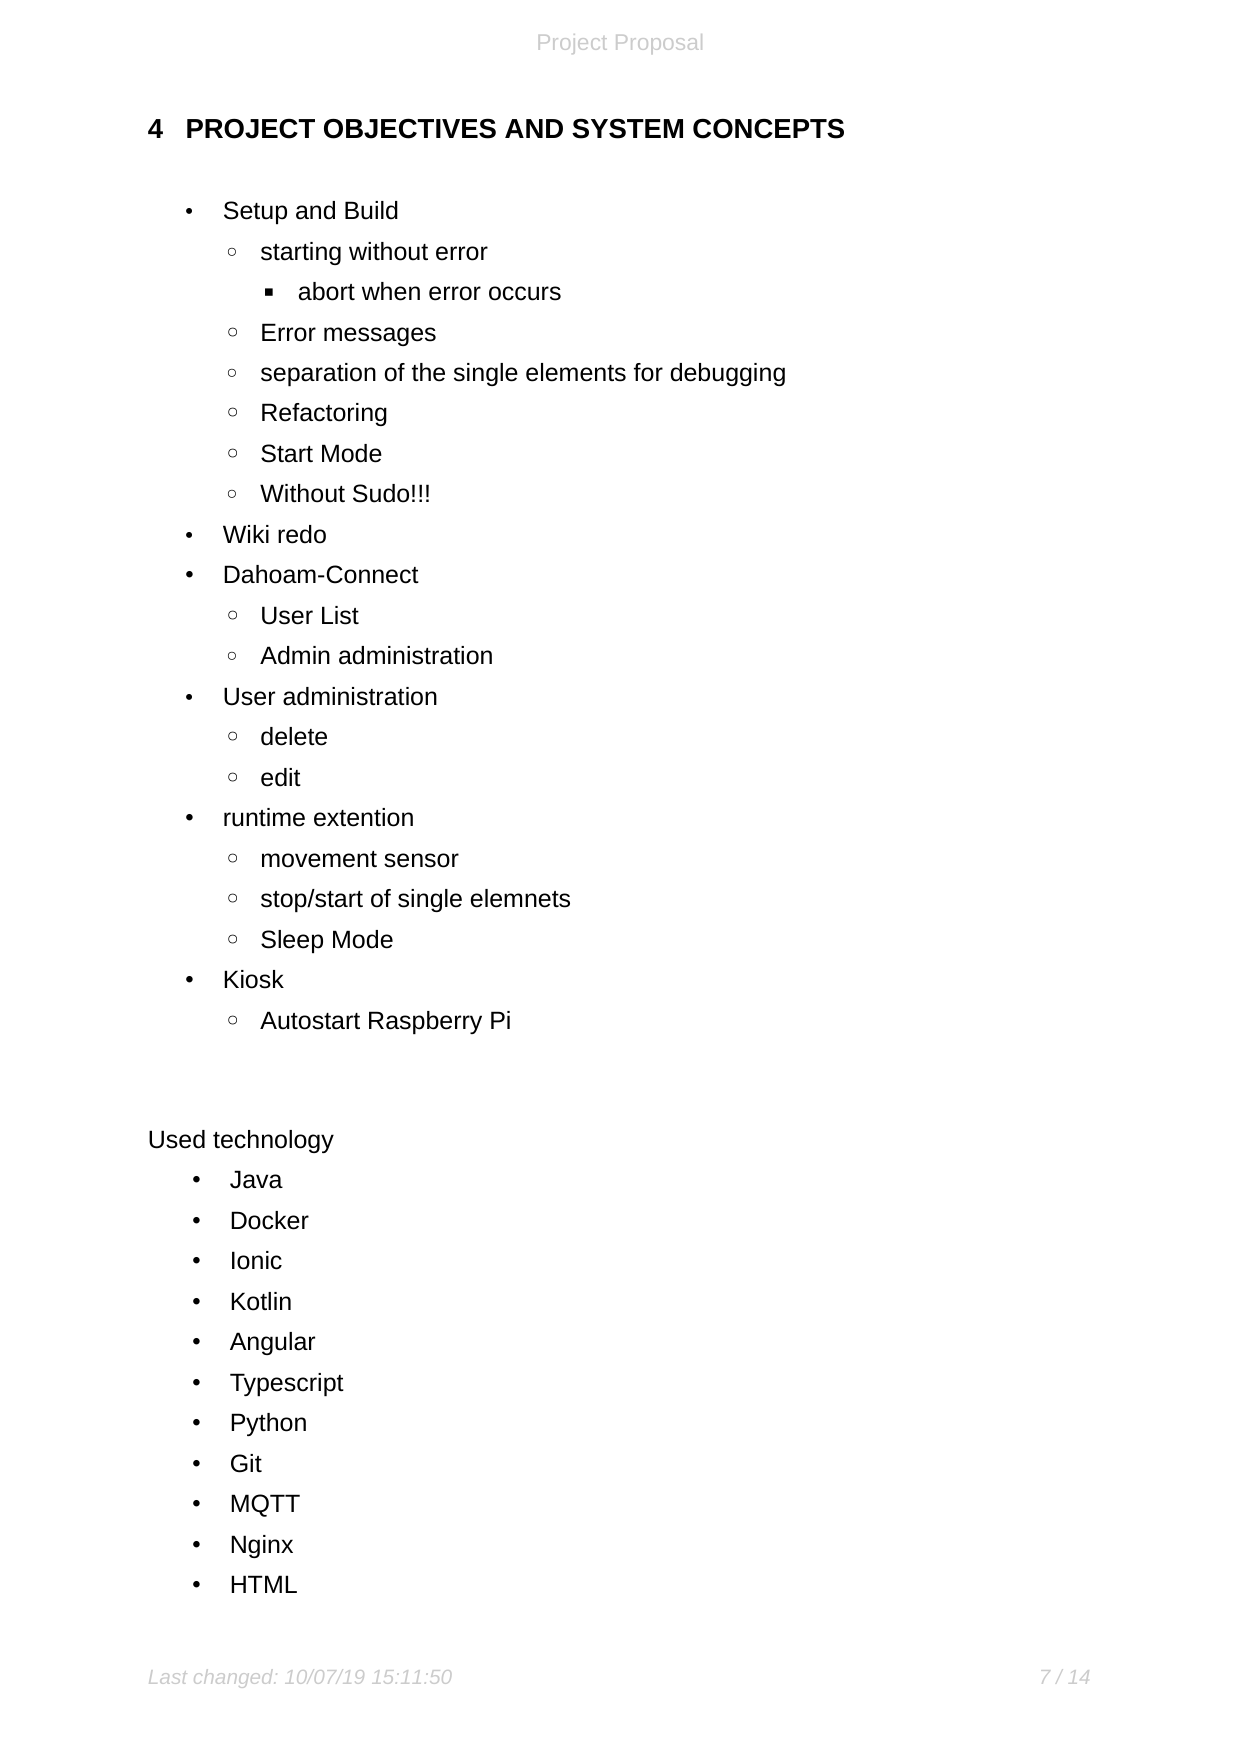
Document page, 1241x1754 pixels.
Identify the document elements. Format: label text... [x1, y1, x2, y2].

list Wiki redo [185, 521, 1093, 549]
text Used technology [148, 1126, 1093, 1154]
list Ionic [192, 1247, 1093, 1275]
list User administration [185, 683, 1093, 711]
list movement sensor [223, 844, 1093, 873]
list delete [223, 723, 1093, 751]
list Angular [192, 1328, 1093, 1356]
list Java [192, 1166, 1093, 1194]
list stop/start of single elemnets [223, 885, 1093, 913]
list Git [192, 1450, 1093, 1478]
list Sleep Mode [223, 926, 1093, 954]
list Docker [192, 1207, 1093, 1235]
list Without Sudo!!! [223, 480, 1093, 508]
list MQTT [192, 1490, 1093, 1518]
list User List [223, 602, 1093, 630]
list Admin administration [223, 642, 1093, 670]
list starting without error [223, 237, 1093, 265]
list Kiosk [185, 966, 1093, 994]
list Nginx [192, 1531, 1093, 1559]
list runtime extention [185, 804, 1093, 832]
list HTML [192, 1571, 1093, 1599]
subtitle Project Objectives and System Concepts [148, 113, 1093, 144]
list Error messages [223, 318, 1093, 346]
list separation of the single elements for debugging [223, 359, 1093, 387]
list Refactoring [223, 399, 1093, 427]
list abort when error occurs [260, 278, 1093, 306]
list edit [223, 763, 1093, 792]
list Python [192, 1409, 1093, 1437]
list Typescript [192, 1369, 1093, 1397]
list Kotlin [192, 1288, 1093, 1316]
list Autostart Raspberry Pi [223, 1007, 1093, 1035]
list Dahoam-Connect [185, 561, 1093, 589]
list Setup and Build [185, 197, 1093, 225]
list Start Mode [223, 440, 1093, 468]
